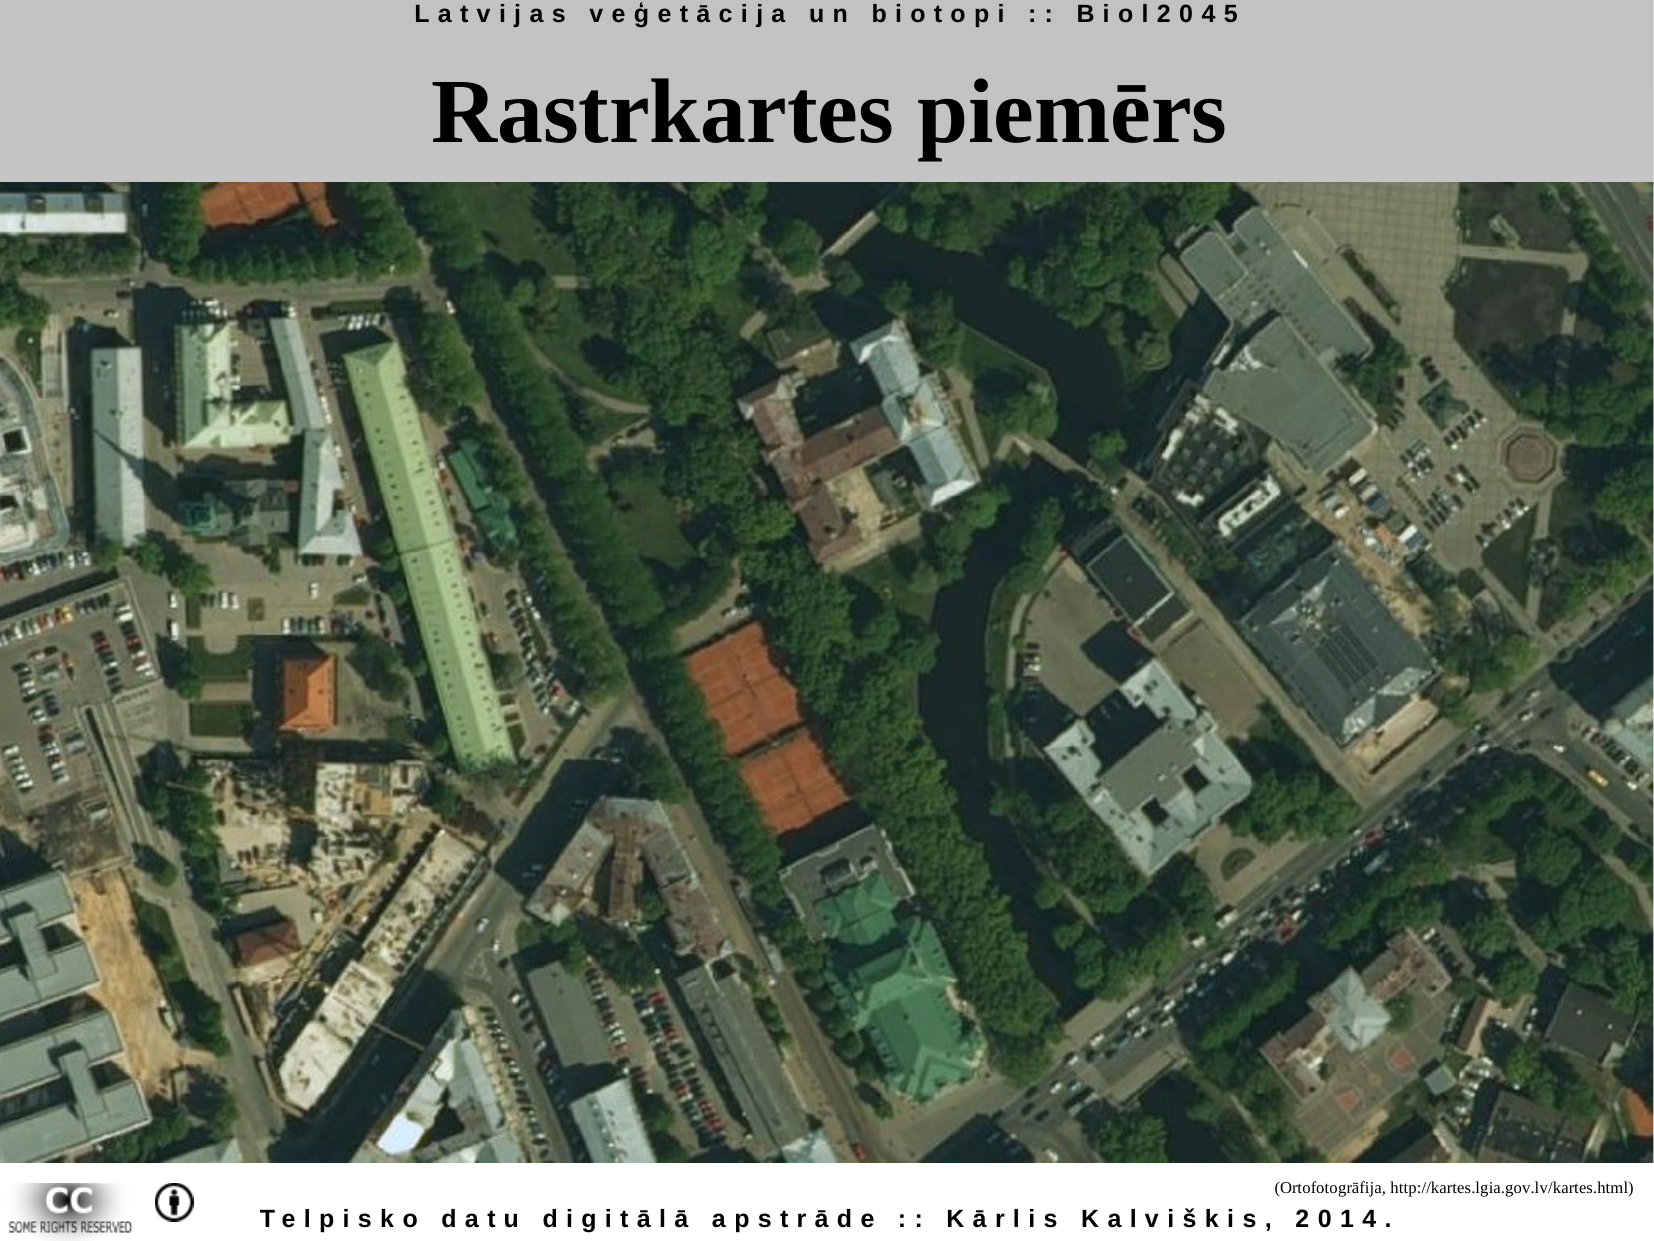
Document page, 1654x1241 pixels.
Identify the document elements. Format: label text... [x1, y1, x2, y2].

title Rastrkartes piemērs [34, 61, 1626, 182]
picture [0, 0, 1654, 1241]
text_box (Ortofotogrāfija, http://kartes.lgia.gov.lv/kartes.html) [1278, 1178, 1635, 1198]
